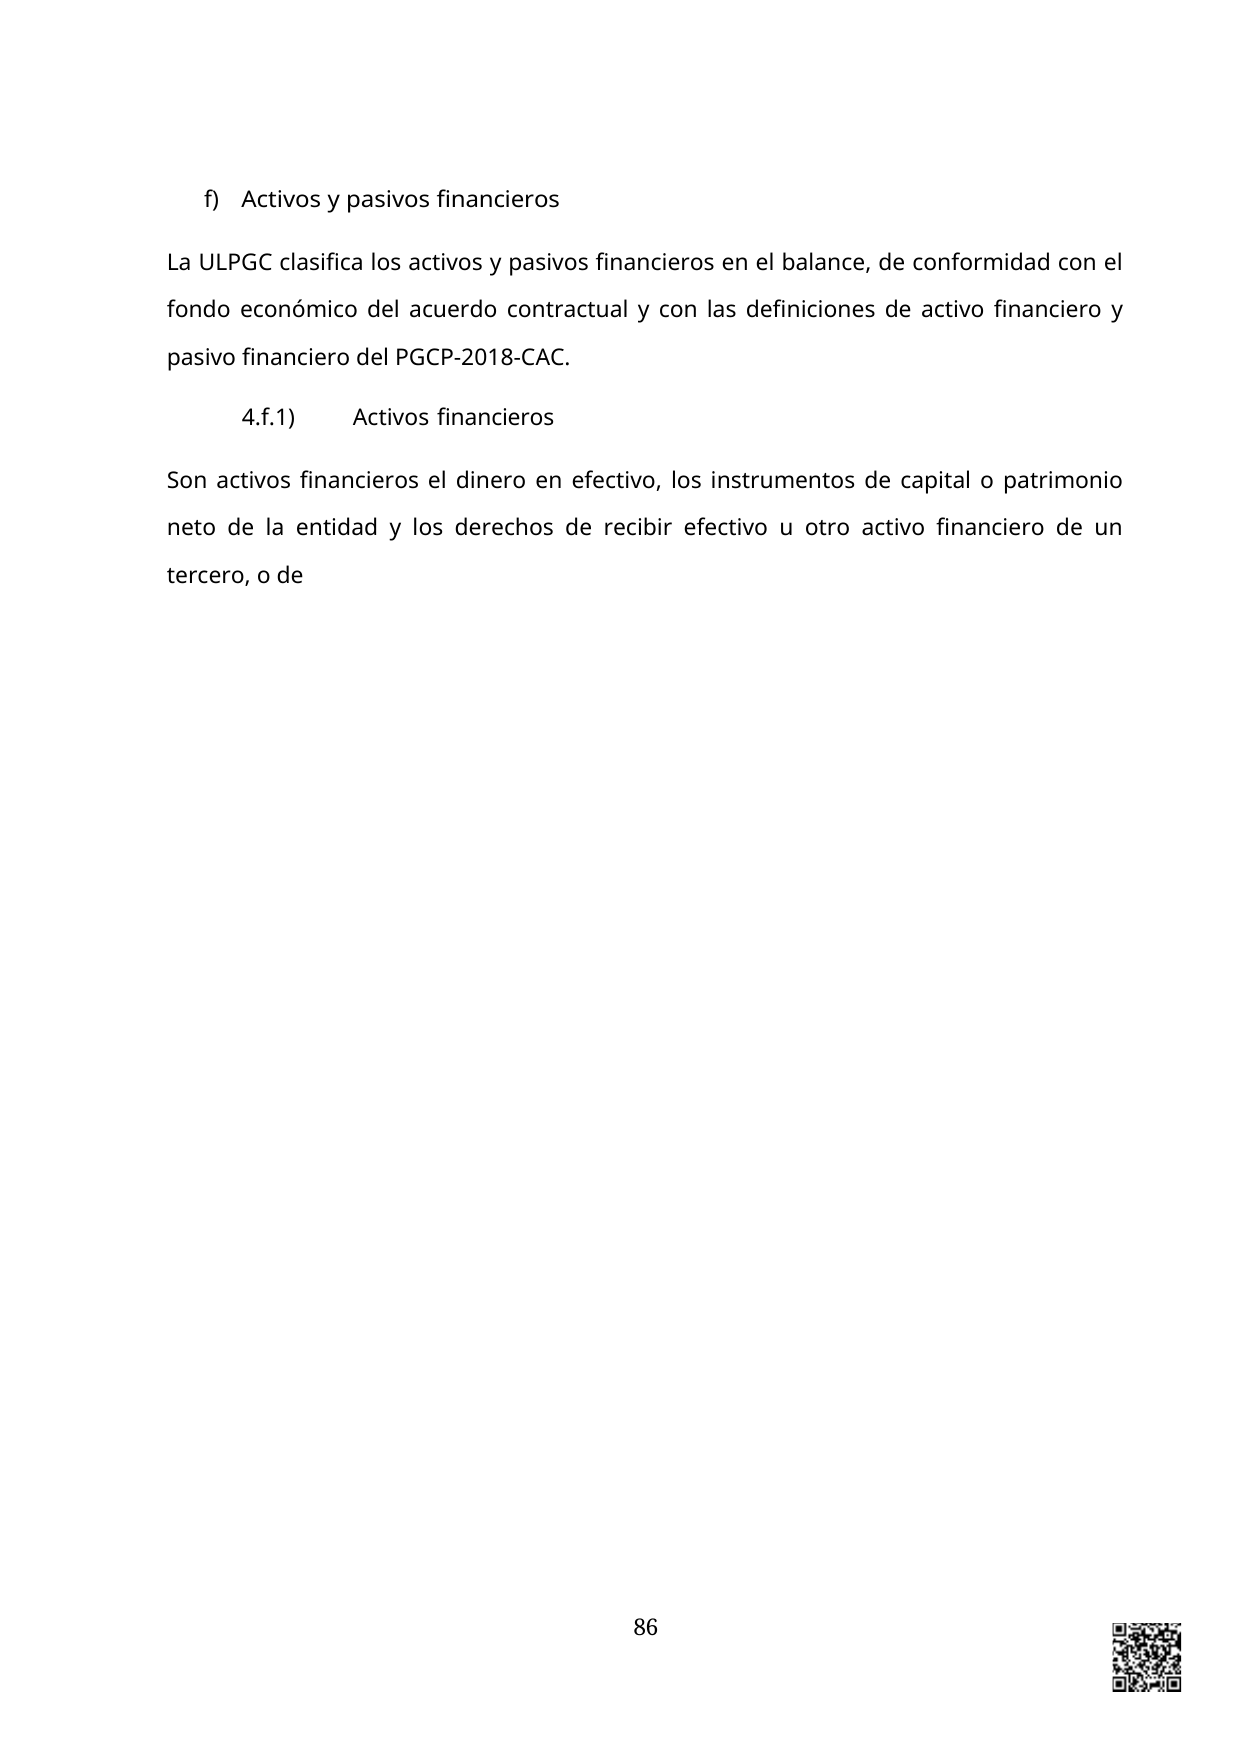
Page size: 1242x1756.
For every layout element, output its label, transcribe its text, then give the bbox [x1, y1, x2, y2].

list Activos financieros [242, 401, 1168, 432]
text La ULPGC clasifica los activos y pasivos financieros en el balance, de conformidad con el fondo económico del acuerdo contractual y con las definiciones de activo financiero y pasivo financiero del PGCP-2018-CAC. [167, 246, 1124, 372]
text Son activos financieros el dinero en efectivo, los instrumentos de capital o patrimonio neto de la entidad y los derechos de recibir efectivo u otro activo financiero de un tercero, o de [167, 463, 1124, 590]
list Activos y pasivos financieros [204, 183, 1168, 214]
